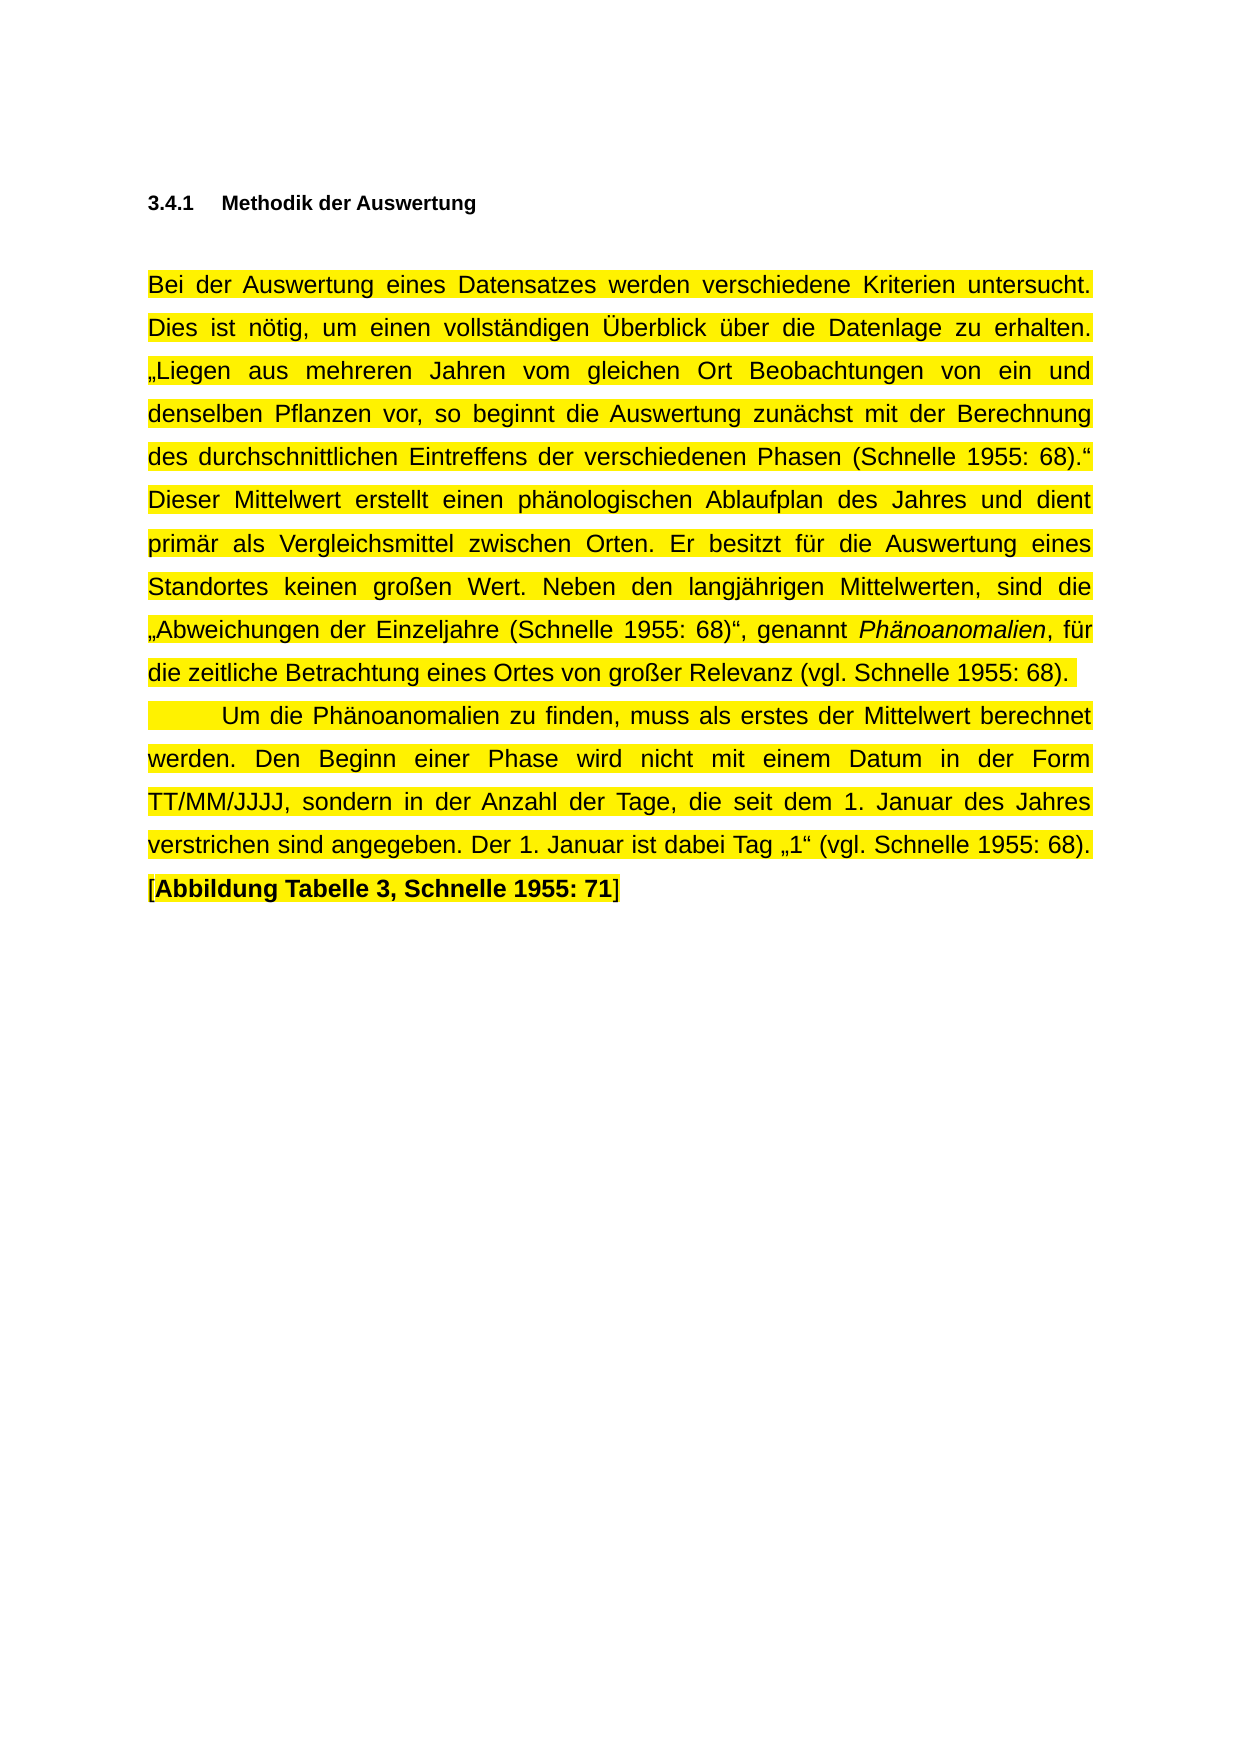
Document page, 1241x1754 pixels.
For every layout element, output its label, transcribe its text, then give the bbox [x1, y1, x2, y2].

text Um die Phänoanomalien zu finden, muss als erstes der Mittelwert berechnet werden. Den Beginn einer Phase wird nicht mit einem Datum in der Form TT/MM/JJJJ, sondern in der Anzahl der Tage, die seit dem 1. Januar des Jahres verstrichen sind angegeben. Der 1. Januar ist dabei Tag „1“ (vgl. Schnelle 1955: 68). [Abbildung Tabelle 3, Schnelle 1955: 71] [148, 701, 1093, 902]
text Bei der Auswertung eines Datensatzes werden verschiedene Kriterien untersucht. Dies ist nötig, um einen vollständigen Überblick über die Datenlage zu erhalten. „Liegen aus mehreren Jahren vom gleichen Ort Beobachtungen von ein und denselben Pflanzen vor, so beginnt die Auswertung zunächst mit der Berechnung des durchschnittlichen Eintreffens der verschiedenen Phasen (Schnelle 1955: 68).“ Dieser Mittelwert erstellt einen phänologischen Ablaufplan des Jahres und dient primär als Vergleichsmittel zwischen Orten. Er besitzt für die Auswertung eines Standortes keinen großen Wert. Neben den langjährigen Mittelwerten, sind die „Abweichungen der Einzeljahre (Schnelle 1955: 68)“, genannt Phänoanomalien, für die zeitliche Betrachtung eines Ortes von großer Relevanz (vgl. Schnelle 1955: 68). [148, 270, 1093, 687]
text 3.4.1 Methodik der Auswertung [148, 191, 1093, 215]
